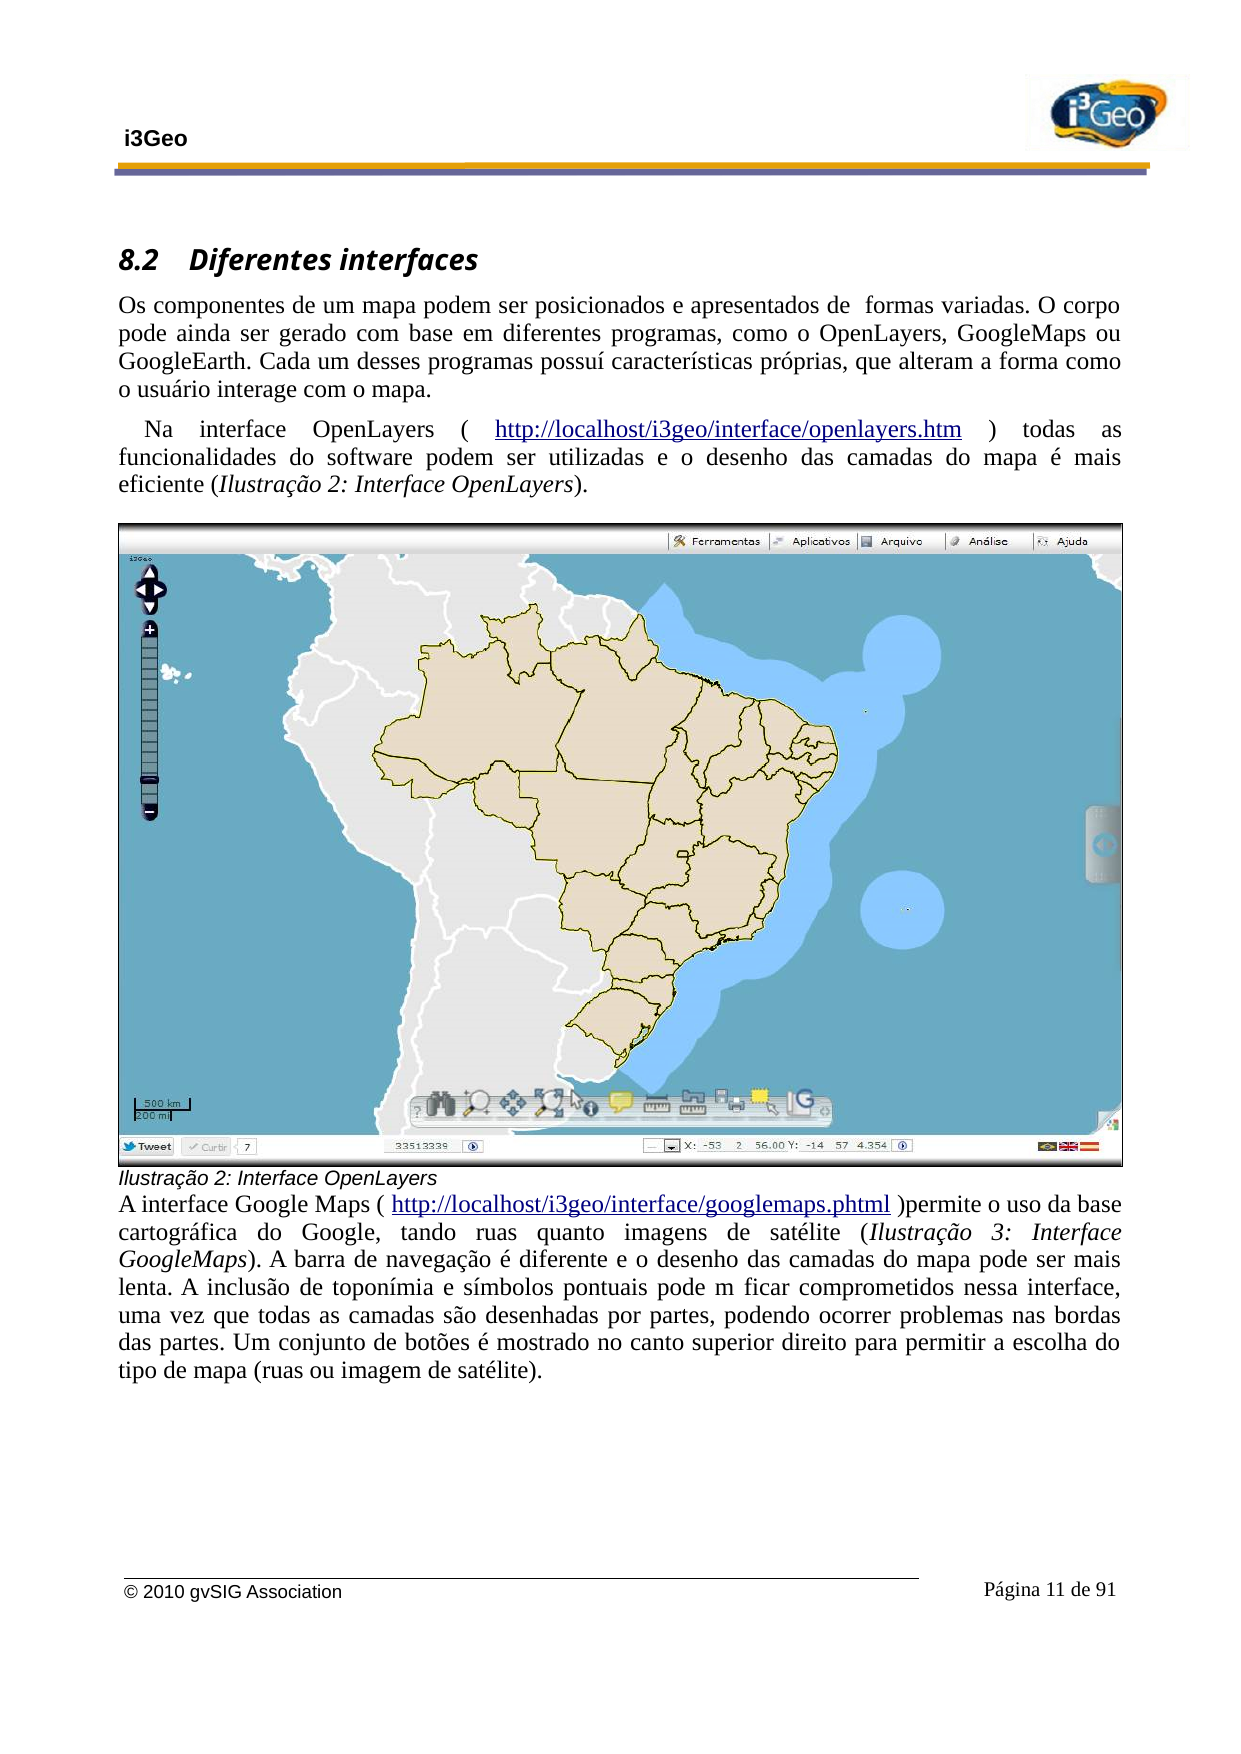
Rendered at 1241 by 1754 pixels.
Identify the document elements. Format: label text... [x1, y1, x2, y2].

text Ilustração 2: Interface OpenLayers [118, 1167, 1122, 1190]
picture [119, 524, 1122, 1166]
text A interface Google Maps ( http://localhost/i3geo/interface/googlemaps.phtml )permite o uso da base cartográfica do Google, tando ruas quanto imagens de satélite (Ilustração 3: Interface GoogleMaps). A barra de navegação é diferente e o desenho das camadas do mapa pode ser mais lenta. A inclusão de toponímia e símbolos pontuais pode m ficar comprometidos nessa interface, uma vez que todas as camadas são desenhadas por partes, podendo ocorrer problemas nas bordas das partes. Um conjunto de botões é mostrado no canto superior direito para permitir a escolha do tipo de mapa (ruas ou imagem de satélite). [118, 1190, 1122, 1384]
picture [1025, 74, 1191, 151]
text Os componentes de um mapa podem ser posicionados e apresentados de formas variadas. O corpo pode ainda ser gerado com base em diferentes programas, como o OpenLayers, GoogleMaps ou GoogleEarth. Cada um desses programas possuí características próprias, que alteram a forma como o usuário interage com o mapa. [118, 292, 1122, 402]
subtitle Diferentes interfaces [118, 239, 1122, 279]
text Na interface OpenLayers ( http://localhost/i3geo/interface/openlayers.htm ) todas as funcionalidades do software podem ser utilizadas e o desenho das camadas do mapa é mais eficiente (Ilustração 2: Interface OpenLayers). [118, 415, 1122, 498]
